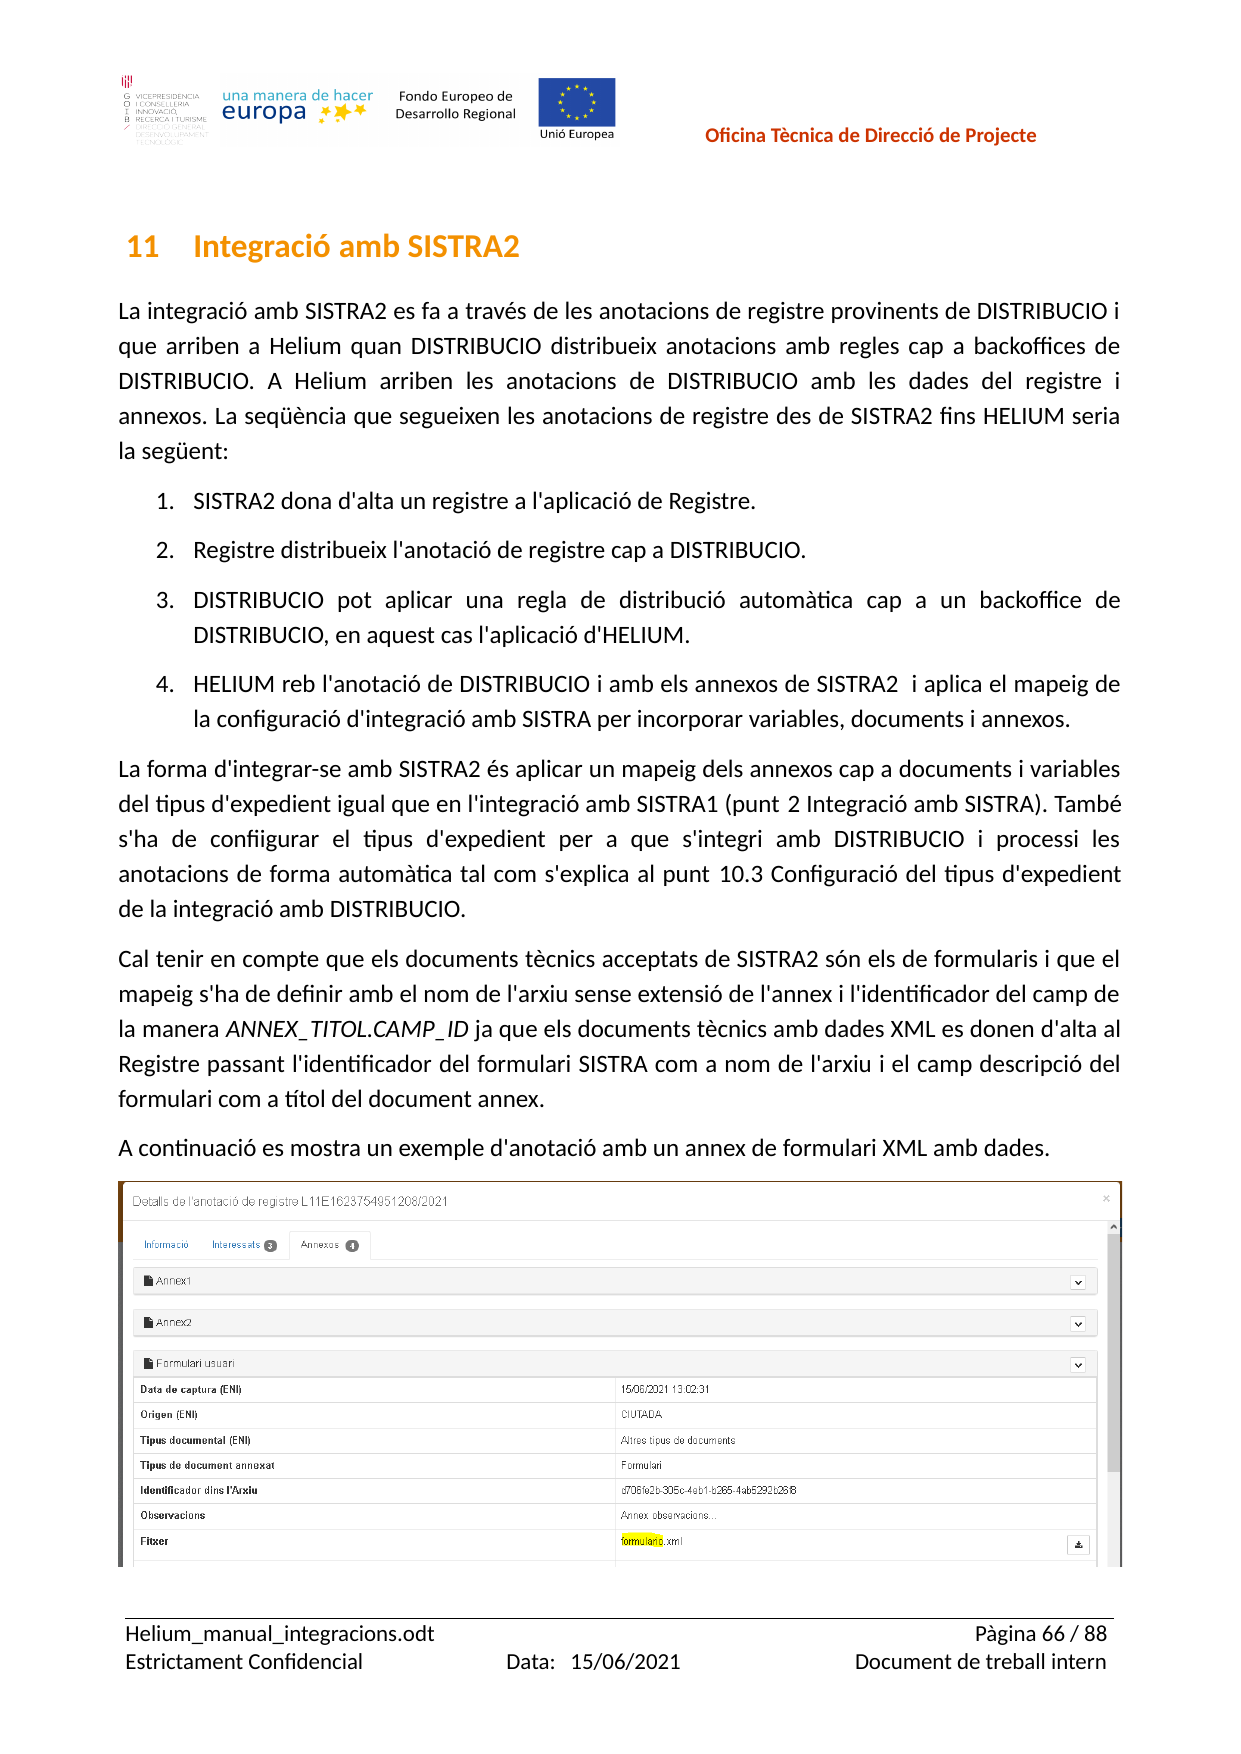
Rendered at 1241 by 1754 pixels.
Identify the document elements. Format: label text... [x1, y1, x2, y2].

list HELIUM reb l'anotació de DISTRIBUCIO i amb els annexos de SISTRA2 i aplica el mapeig de la configuració d'integració amb SISTRA per incorporar variables, documents i annexos. [156, 668, 1122, 734]
text A continuació es mostra un exemple d'anotació amb un annex de formulari XML amb dades. [118, 1132, 1122, 1163]
picture [118, 1181, 1123, 1567]
picture [118, 73, 213, 147]
picture [219, 73, 621, 147]
list Registre distribueix l'anotació de registre cap a DISTRIBUCIO. [156, 534, 1122, 565]
text La integració amb SISTRA2 es fa a través de les anotacions de registre provinents de DISTRIBUCIO i que arriben a Helium quan DISTRIBUCIO distribueix anotacions amb regles cap a backoffices de DISTRIBUCIO. A Helium arriben les anotacions de DISTRIBUCIO amb les dades del registre i annexos. La seqüència que segueixen les anotacions de registre des de SISTRA2 fins HELIUM seria la següent: [118, 295, 1122, 466]
subtitle Integració amb SISTRA2 [118, 225, 1122, 266]
text Cal tenir en compte que els documents tècnics acceptats de SISTRA2 són els de formularis i que el mapeig s'ha de definir amb el nom de l'arxiu sense extensió de l'annex i l'identificador del camp de la manera ANNEX_TITOL.CAMP_ID ja que els documents tècnics amb dades XML es donen d'alta al Registre passant l'identificador del formulari SISTRA com a nom de l'arxiu i el camp descripció del formulari com a títol del document annex. [118, 943, 1122, 1113]
list DISTRIBUCIO pot aplicar una regla de distribució automàtica cap a un backoffice de DISTRIBUCIO, en aquest cas l'aplicació d'HELIUM. [156, 584, 1122, 649]
text La forma d'integrar-se amb SISTRA2 és aplicar un mapeig dels annexos cap a documents i variables del tipus d'expedient igual que en l'integració amb SISTRA1 (punt 2 Integració amb SISTRA). També s'ha de confiigurar el tipus d'expedient per a que s'integri amb DISTRIBUCIO i processi les anotacions de forma automàtica tal com s'explica al punt 10.3 Configuració del tipus d'expedient de la integració amb DISTRIBUCIO. [118, 753, 1122, 924]
list SISTRA2 dona d'alta un registre a l'aplicació de Registre. [156, 485, 1122, 515]
